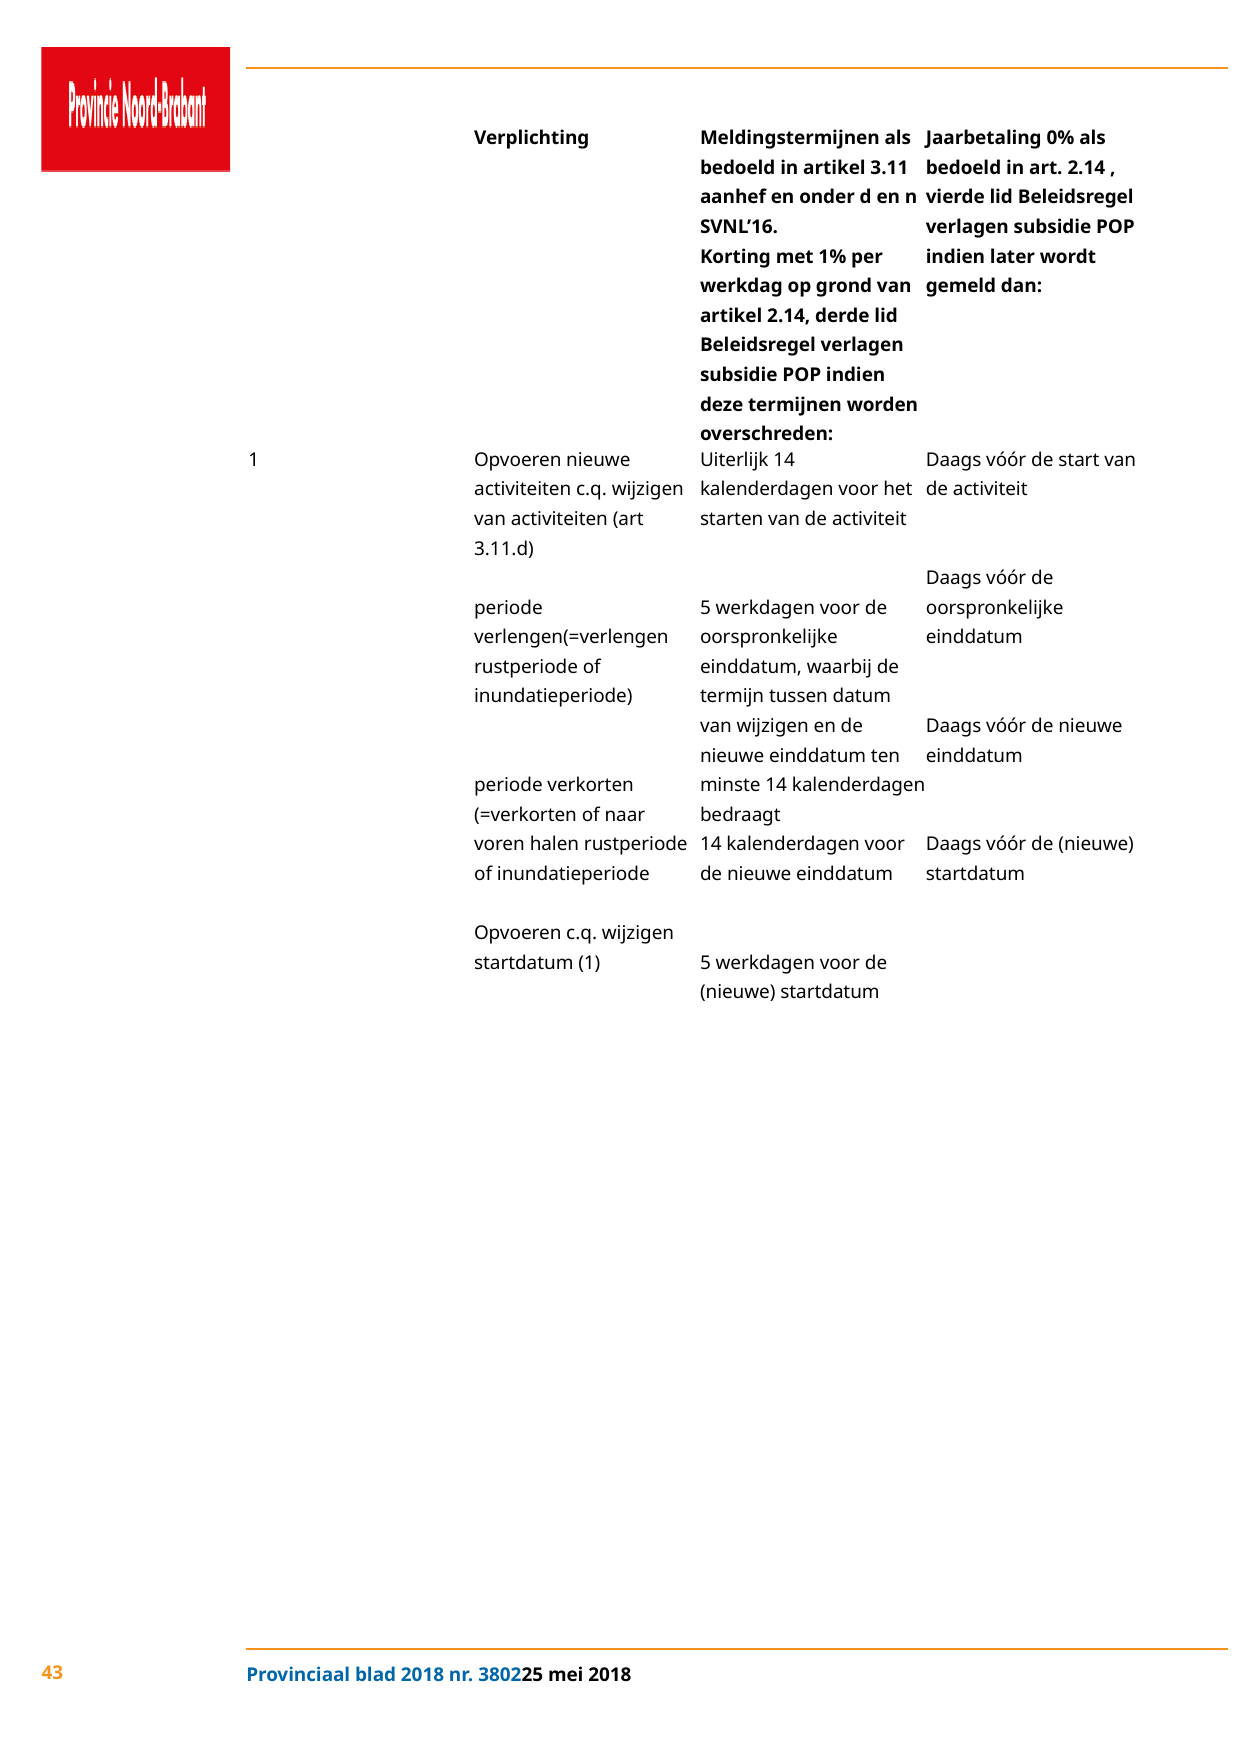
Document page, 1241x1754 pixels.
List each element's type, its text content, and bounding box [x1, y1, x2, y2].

table_cell Daags vóór de start van de activiteit Daags vóór de oorspronkelijke einddatum Daags vóór de nieuwe einddatum Daags vóór de (nieuwe) startdatum [926, 446, 1152, 1004]
table_header [248, 125, 474, 446]
picture [41, 47, 231, 172]
table_header Verplichting [474, 125, 700, 446]
table_cell Uiterlijk 14 kalenderdagen voor het starten van de activiteit 5 werkdagen voor de oorspronkelijke einddatum, waarbij de termijn tussen datum van wijzigen en de nieuwe einddatum ten minste 14 kalenderdagen bedraagt 14 kalenderdagen voor de nieuwe einddatum 5 werkdagen voor de (nieuwe) startdatum [700, 446, 926, 1004]
table_header Jaarbetaling 0% als bedoeld in art. 2.14 , vierde lid Beleidsregel verlagen subsidie POP indien later wordt gemeld dan: [926, 125, 1152, 446]
table_header Meldingstermijnen als bedoeld in artikel 3.11 aanhef en onder d en n SVNL’16. Korting met 1% per werkdag op grond van artikel 2.14, derde lid Beleidsregel verlagen subsidie POP indien deze termijnen worden overschreden: [700, 125, 926, 446]
table_cell Opvoeren nieuwe activiteiten c.q. wijzigen van activiteiten (art 3.11.d) periode verlengen(=verlengen rustperiode of inundatieperiode) periode verkorten (=verkorten of naar voren halen rustperiode of inundatieperiode Opvoeren c.q. wijzigen startdatum (1) [474, 446, 700, 1004]
table_cell 1 [248, 446, 474, 1004]
